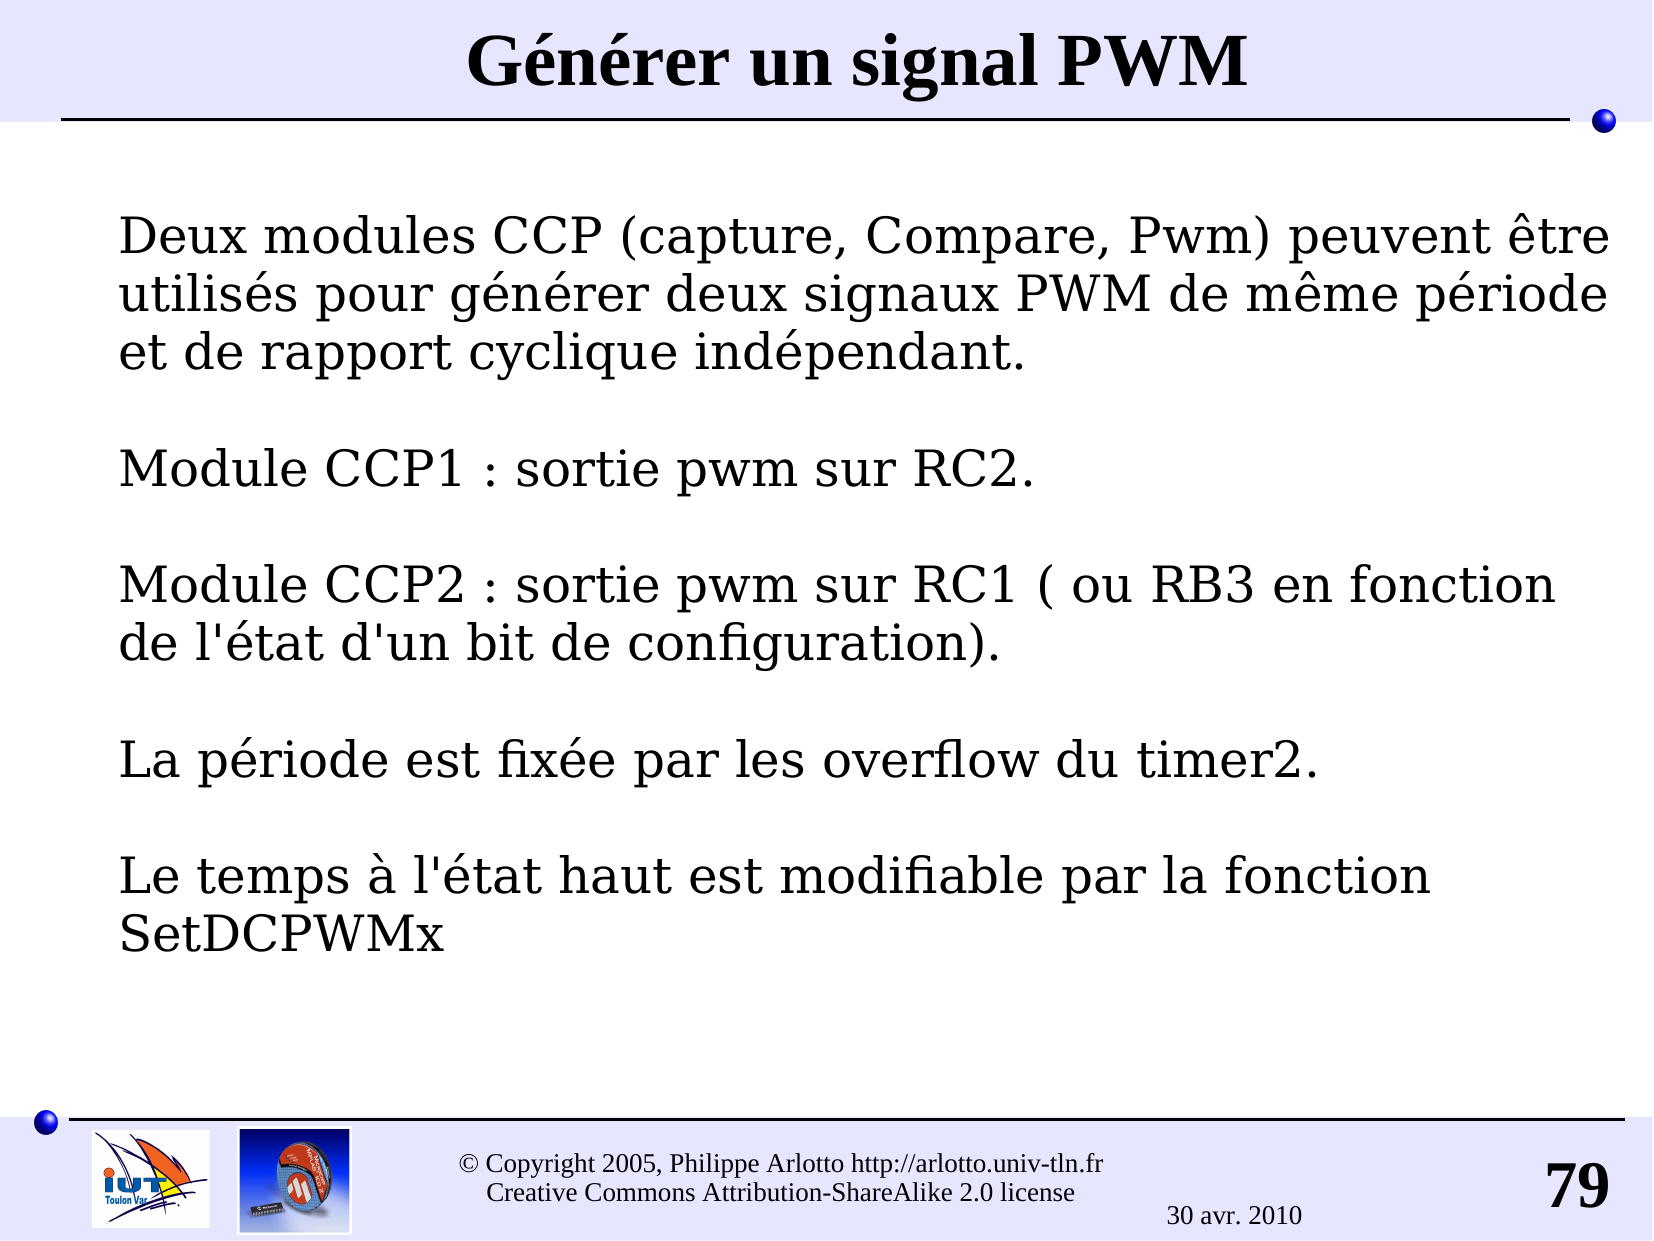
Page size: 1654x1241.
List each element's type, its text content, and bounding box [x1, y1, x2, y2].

text_box Deux modules CCP (capture, Compare, Pwm) peuvent être utilisés pour générer deux signaux PWM de même période et de rapport cyclique indépendant. Module CCP1 : sortie pwm sur RC2. Module CCP2 : sortie pwm sur RC1 ( ou RB3 en fonction de l'état d'un bit de configuration). La période est fixée par les overflow du timer2. Le temps à l'état haut est modifiable par la fonction SetDCPWMx [118, 206, 1612, 1081]
picture [237, 1126, 352, 1235]
title Générer un signal PWM [95, 11, 1585, 110]
